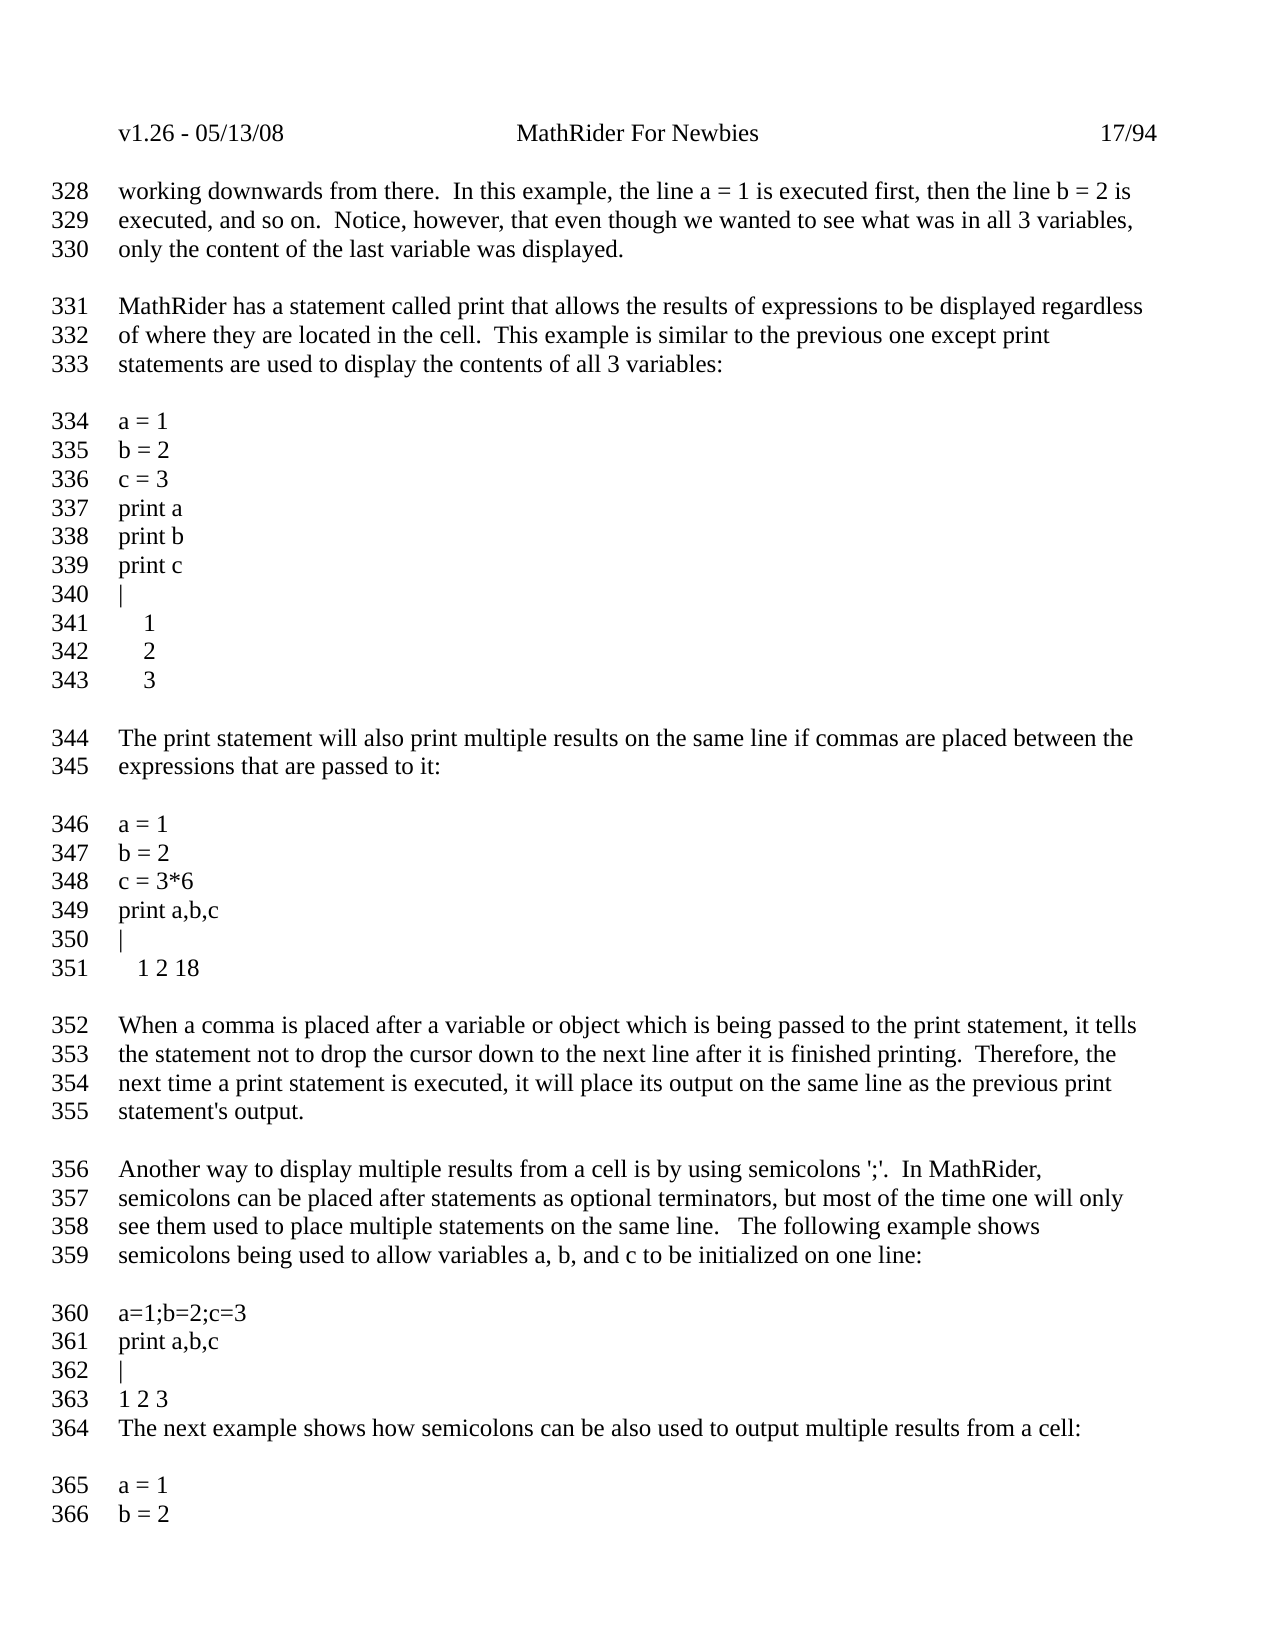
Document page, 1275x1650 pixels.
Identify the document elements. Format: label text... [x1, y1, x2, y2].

text print c [118, 550, 1157, 579]
text print a,b,c [118, 1326, 1157, 1355]
text b = 2 [118, 435, 1157, 464]
text a = 1 [118, 406, 1157, 435]
text When a comma is placed after a variable or object which is being passed to the print statement, it tells the statement not to drop the cursor down to the next line after it is finished printing. Therefore, the next time a print statement is executed, it will place its output on the same line as the previous print statement's output. [118, 1010, 1157, 1125]
text print a,b,c [118, 895, 1157, 924]
text c = 3*6 [118, 866, 1157, 895]
text 3 [118, 665, 1157, 694]
text c = 3 [118, 464, 1157, 493]
text b = 2 [118, 838, 1157, 866]
text b = 2 [118, 1499, 1157, 1528]
text 1 2 3 [118, 1384, 1157, 1413]
text 1 [118, 608, 1157, 636]
text 1 2 18 [118, 953, 1157, 981]
text a=1;b=2;c=3 [118, 1298, 1157, 1326]
text print b [118, 521, 1157, 550]
text a = 1 [118, 809, 1157, 838]
text The next example shows how semicolons can be also used to output multiple results from a cell: [118, 1413, 1157, 1441]
text 2 [118, 636, 1157, 665]
text working downwards from there. In this example, the line a = 1 is executed first, then the line b = 2 is executed, and so on. Notice, however, that even though we wanted to see what was in all 3 variables, only the content of the last variable was displayed. [118, 176, 1157, 263]
text print a [118, 493, 1157, 521]
text The print statement will also print multiple results on the same line if commas are placed between the expressions that are passed to it: [118, 723, 1157, 780]
text | [118, 579, 1157, 608]
text | [118, 924, 1157, 953]
text a = 1 [118, 1470, 1157, 1499]
text MathRider has a statement called print that allows the results of expressions to be displayed regardless of where they are located in the cell. This example is similar to the previous one except print statements are used to display the contents of all 3 variables: [118, 291, 1157, 378]
text Another way to display multiple results from a cell is by using semicolons ';'. In MathRider, semicolons can be placed after statements as optional terminators, but most of the time one will only see them used to place multiple statements on the same line. The following example shows semicolons being used to allow variables a, b, and c to be initialized on one line: [118, 1154, 1157, 1269]
text | [118, 1355, 1157, 1384]
